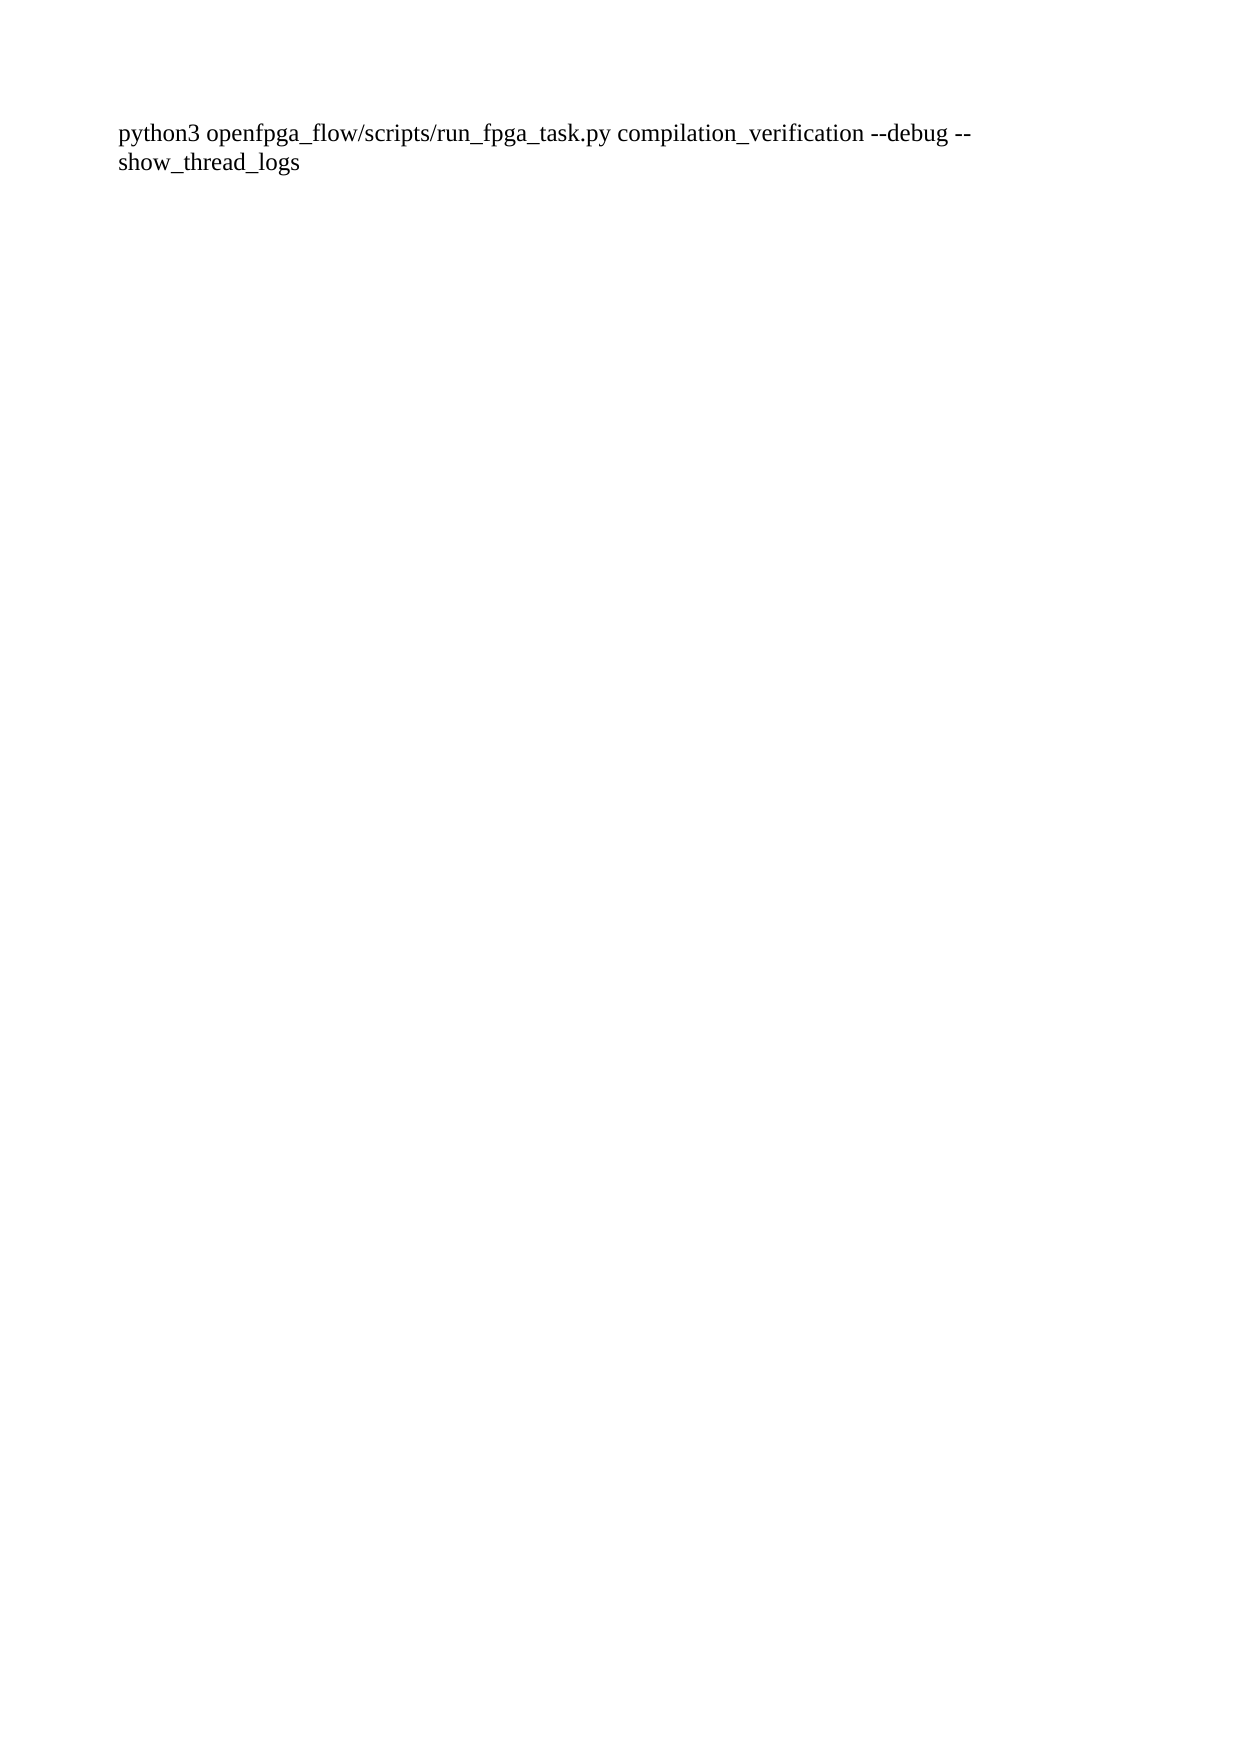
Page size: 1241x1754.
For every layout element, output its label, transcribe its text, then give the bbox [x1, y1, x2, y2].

text python3 openfpga_flow/scripts/run_fpga_task.py compilation_verification --debug --show_thread_logs [118, 118, 1122, 176]
